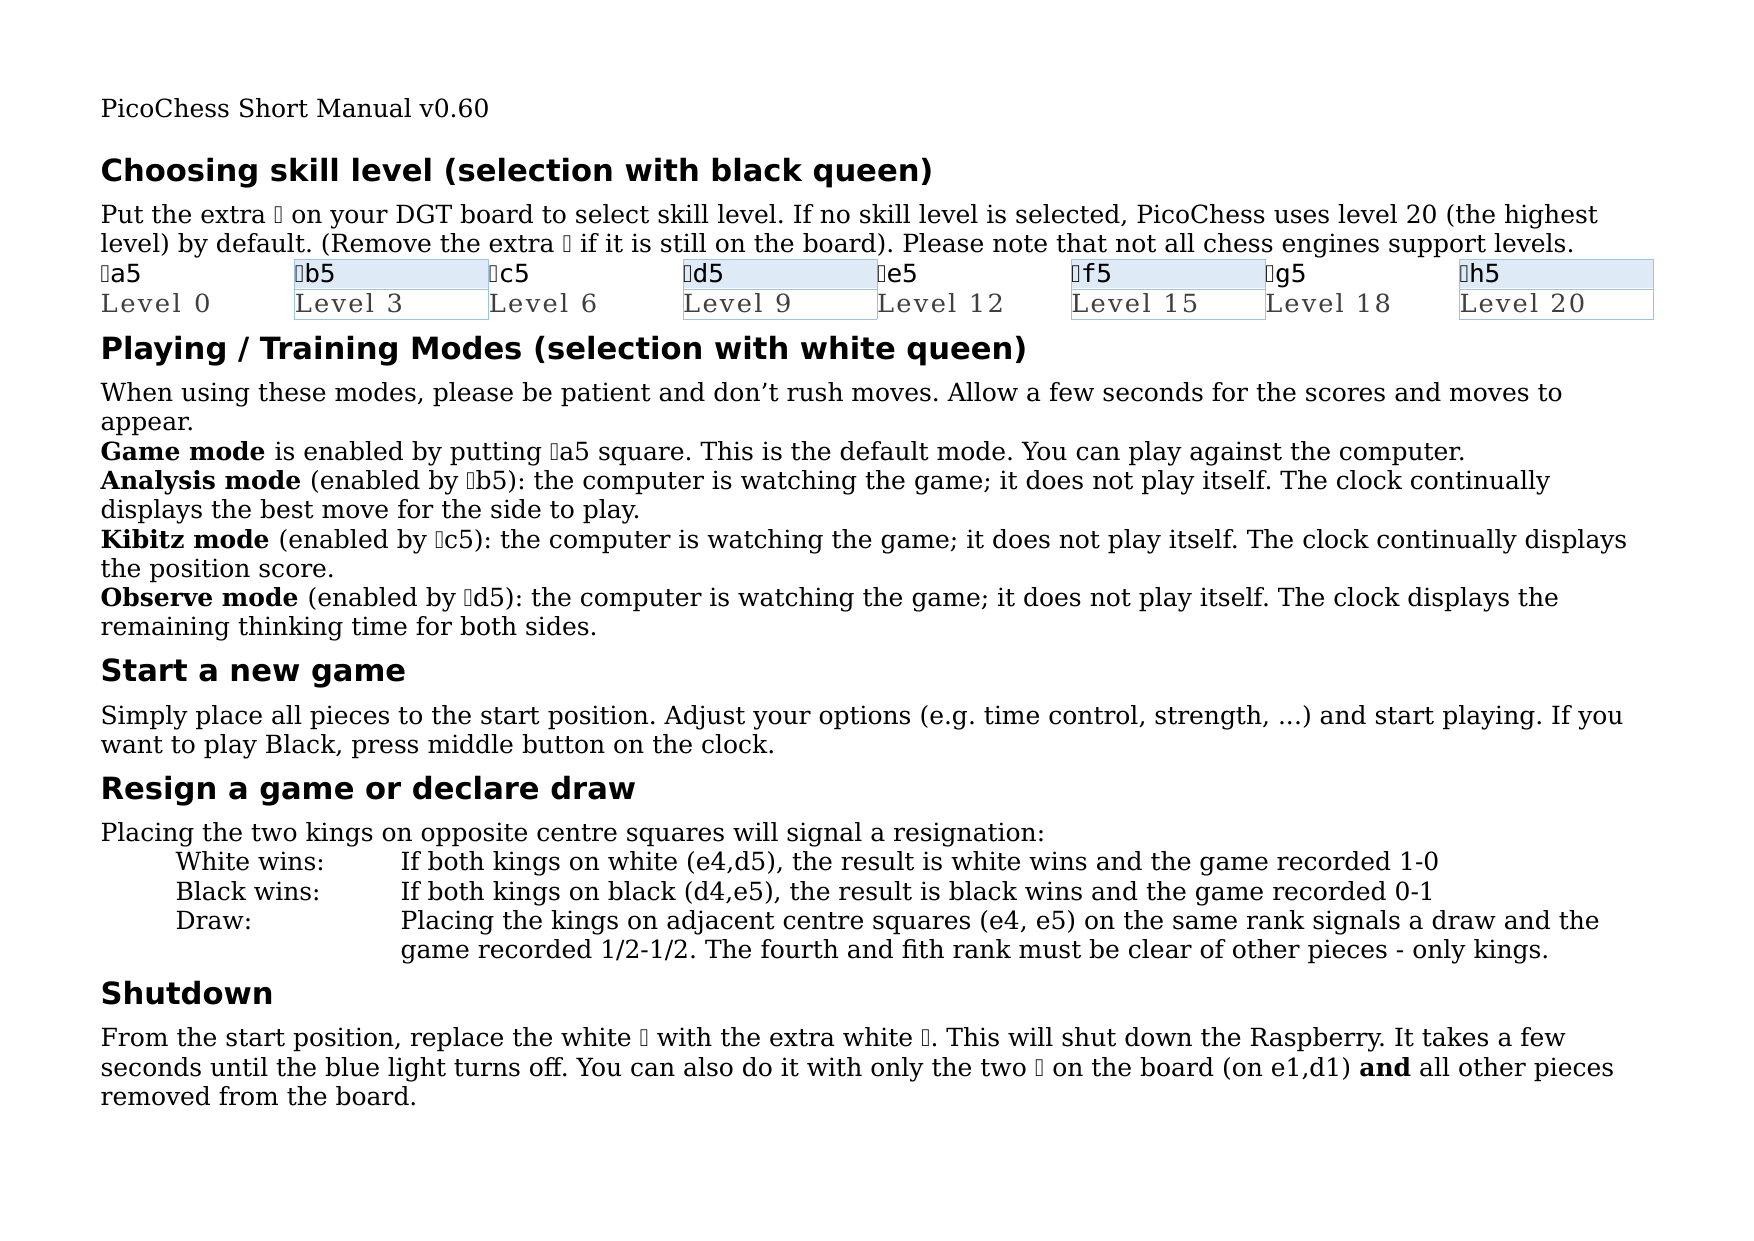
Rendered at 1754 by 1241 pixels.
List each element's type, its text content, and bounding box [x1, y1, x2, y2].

table_header g5 [1266, 259, 1459, 288]
text Kibitz mode (enabled by c5): the computer is watching the game; it does not play itself. The clock continually displays the position score. [100, 524, 1653, 583]
text Placing the two kings on opposite centre squares will signal a resignation: [100, 818, 1653, 847]
text Simply place all pieces to the start position. Adjust your options (e.g. time control, strength, ...) and start playing. If you [100, 701, 1653, 730]
table_cell Level 9 [684, 290, 877, 318]
text Game mode is enabled by putting a5 square. This is the default mode. You can play against the computer. [100, 437, 1653, 466]
table_header d5 [684, 260, 877, 288]
text Observe mode (enabled by d5): the computer is watching the game; it does not play itself. The clock displays the remaining thinking time for both sides. [100, 583, 1653, 642]
text Draw: Placing the kings on adjacent centre squares (e4, e5) on the same rank signals a draw and the game recorded 1/2-1/2. The fourth and fith rank must be clear of other pieces - only kings. [100, 906, 1653, 964]
table_cell Level 0 [100, 289, 294, 318]
table_header h5 [1460, 260, 1653, 288]
text White wins: If both kings on white (e4,d5), the result is white wins and the game recorded 1-0 [100, 847, 1653, 877]
table_header a5 [100, 259, 294, 288]
text From the start position, replace the white  with the extra white . This will shut down the Raspberry. It takes a few seconds until the blue light turns off. You can also do it with only the two  on the board (on e1,d1) and all other pieces removed from the board. [100, 1023, 1653, 1111]
table_cell Level 20 [1460, 290, 1653, 318]
text Black wins: If both kings on black (d4,e5), the result is black wins and the game recorded 0-1 [100, 877, 1653, 906]
table_header b5 [295, 260, 488, 288]
text Put the extra  on your DGT board to select skill level. If no skill level is selected, PicoChess uses level 20 (the highest level) by default. (Remove the extra  if it is still on the board). Please note that not all chess engines support levels. [100, 201, 1653, 259]
subtitle Start a new game [100, 653, 1653, 689]
subtitle Shutdown [100, 976, 1653, 1012]
subtitle Playing / Training Modes (selection with white queen) [100, 331, 1653, 367]
table_cell Level 15 [1072, 290, 1265, 318]
table_cell Level 3 [295, 290, 488, 318]
text When using these modes, please be patient and don’t rush moves. Allow a few seconds for the scores and moves to appear. [100, 378, 1653, 437]
table_cell Level 6 [489, 289, 683, 318]
table_header e5 [878, 259, 1071, 288]
subtitle Choosing skill level (selection with black queen) [100, 153, 1653, 189]
table_header f5 [1072, 260, 1265, 288]
text want to play Black, press middle button on the clock. [100, 730, 1653, 759]
table_cell Level 18 [1266, 289, 1459, 318]
subtitle Resign a game or declare draw [100, 771, 1653, 807]
table_cell Level 12 [878, 289, 1071, 318]
text Analysis mode (enabled by b5): the computer is watching the game; it does not play itself. The clock continually displays the best move for the side to play. [100, 466, 1653, 524]
table_header c5 [489, 259, 683, 288]
